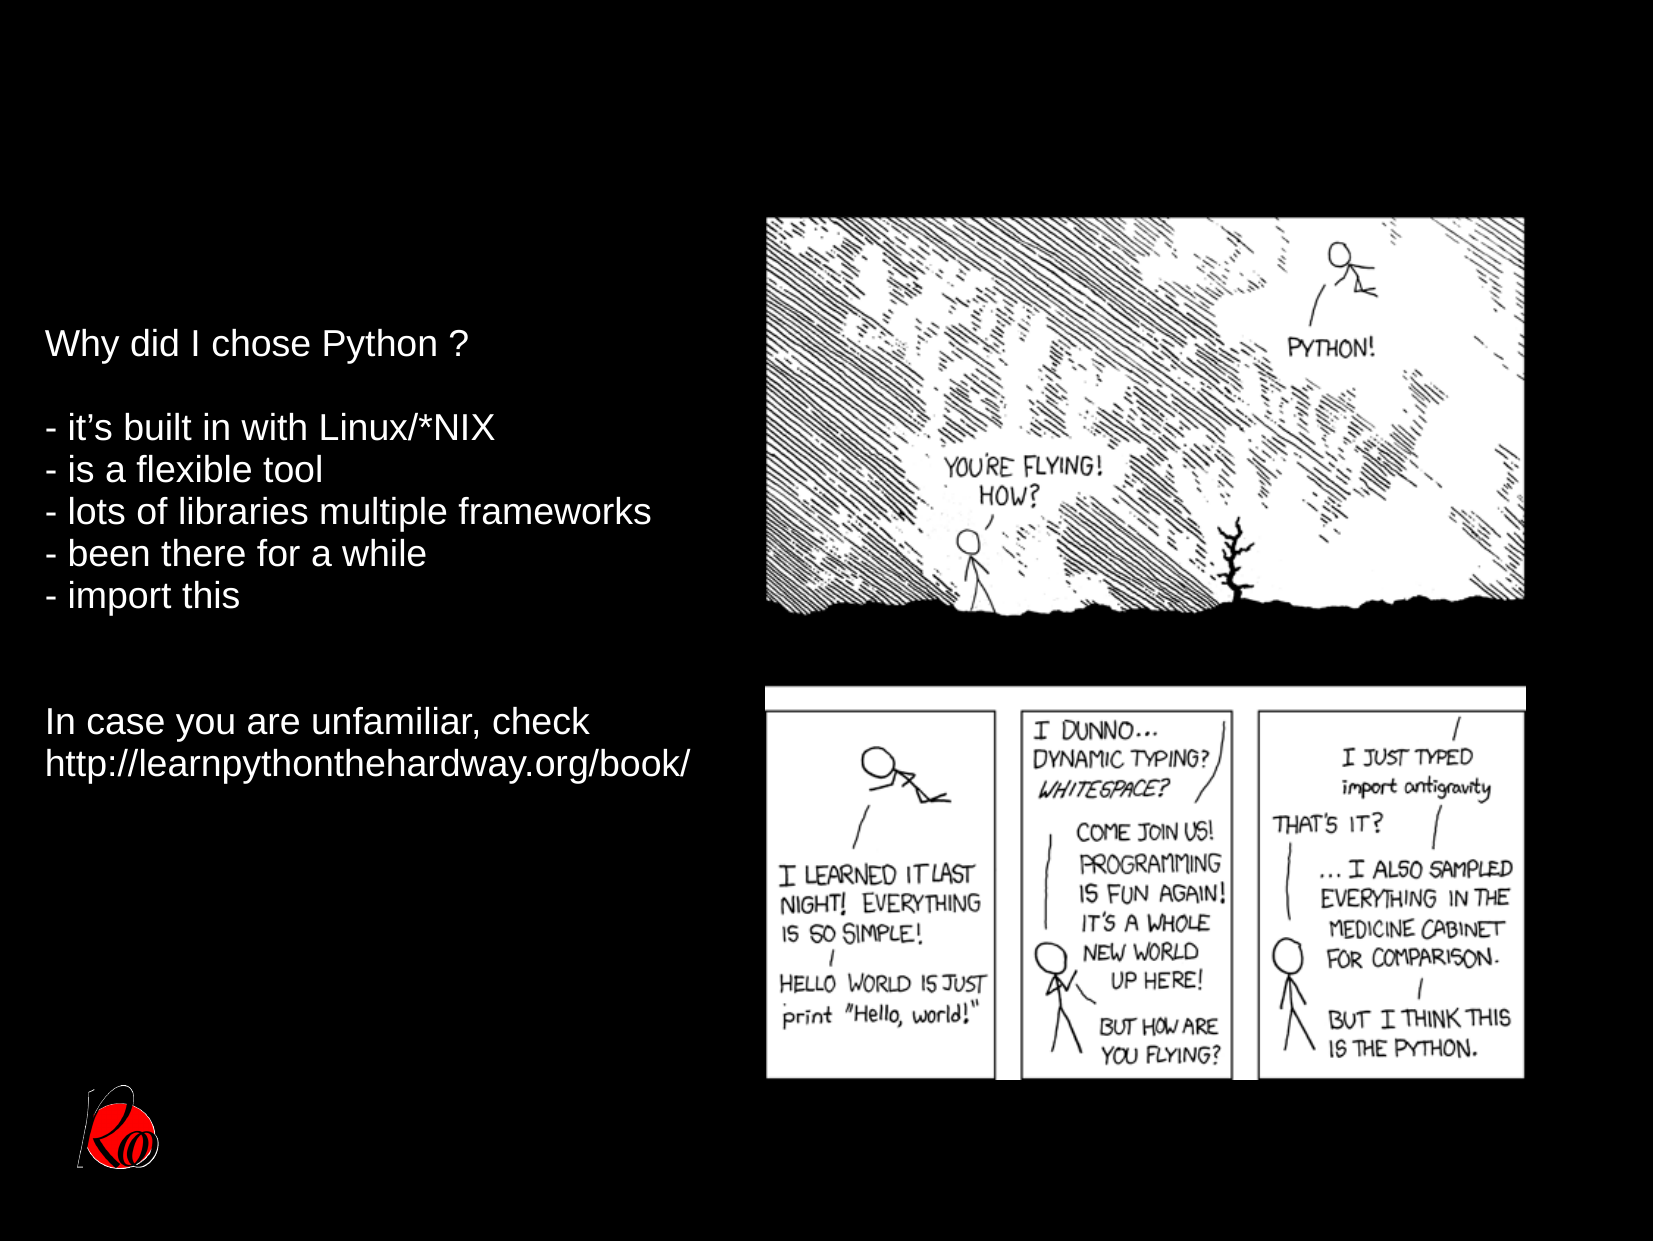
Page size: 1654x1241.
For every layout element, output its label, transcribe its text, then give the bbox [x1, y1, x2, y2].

subtitle [82, 150, 1571, 871]
picture [765, 216, 1526, 1081]
text_box Why did I chose Python ? - it’s built in with Linux/*NIX - is a flexible tool - lots of libraries multiple frameworks - been there for a while - import this In case you are unfamiliar, check http://learnpythonthehardway.org/book/ [30, 315, 736, 918]
picture [75, 1085, 159, 1171]
